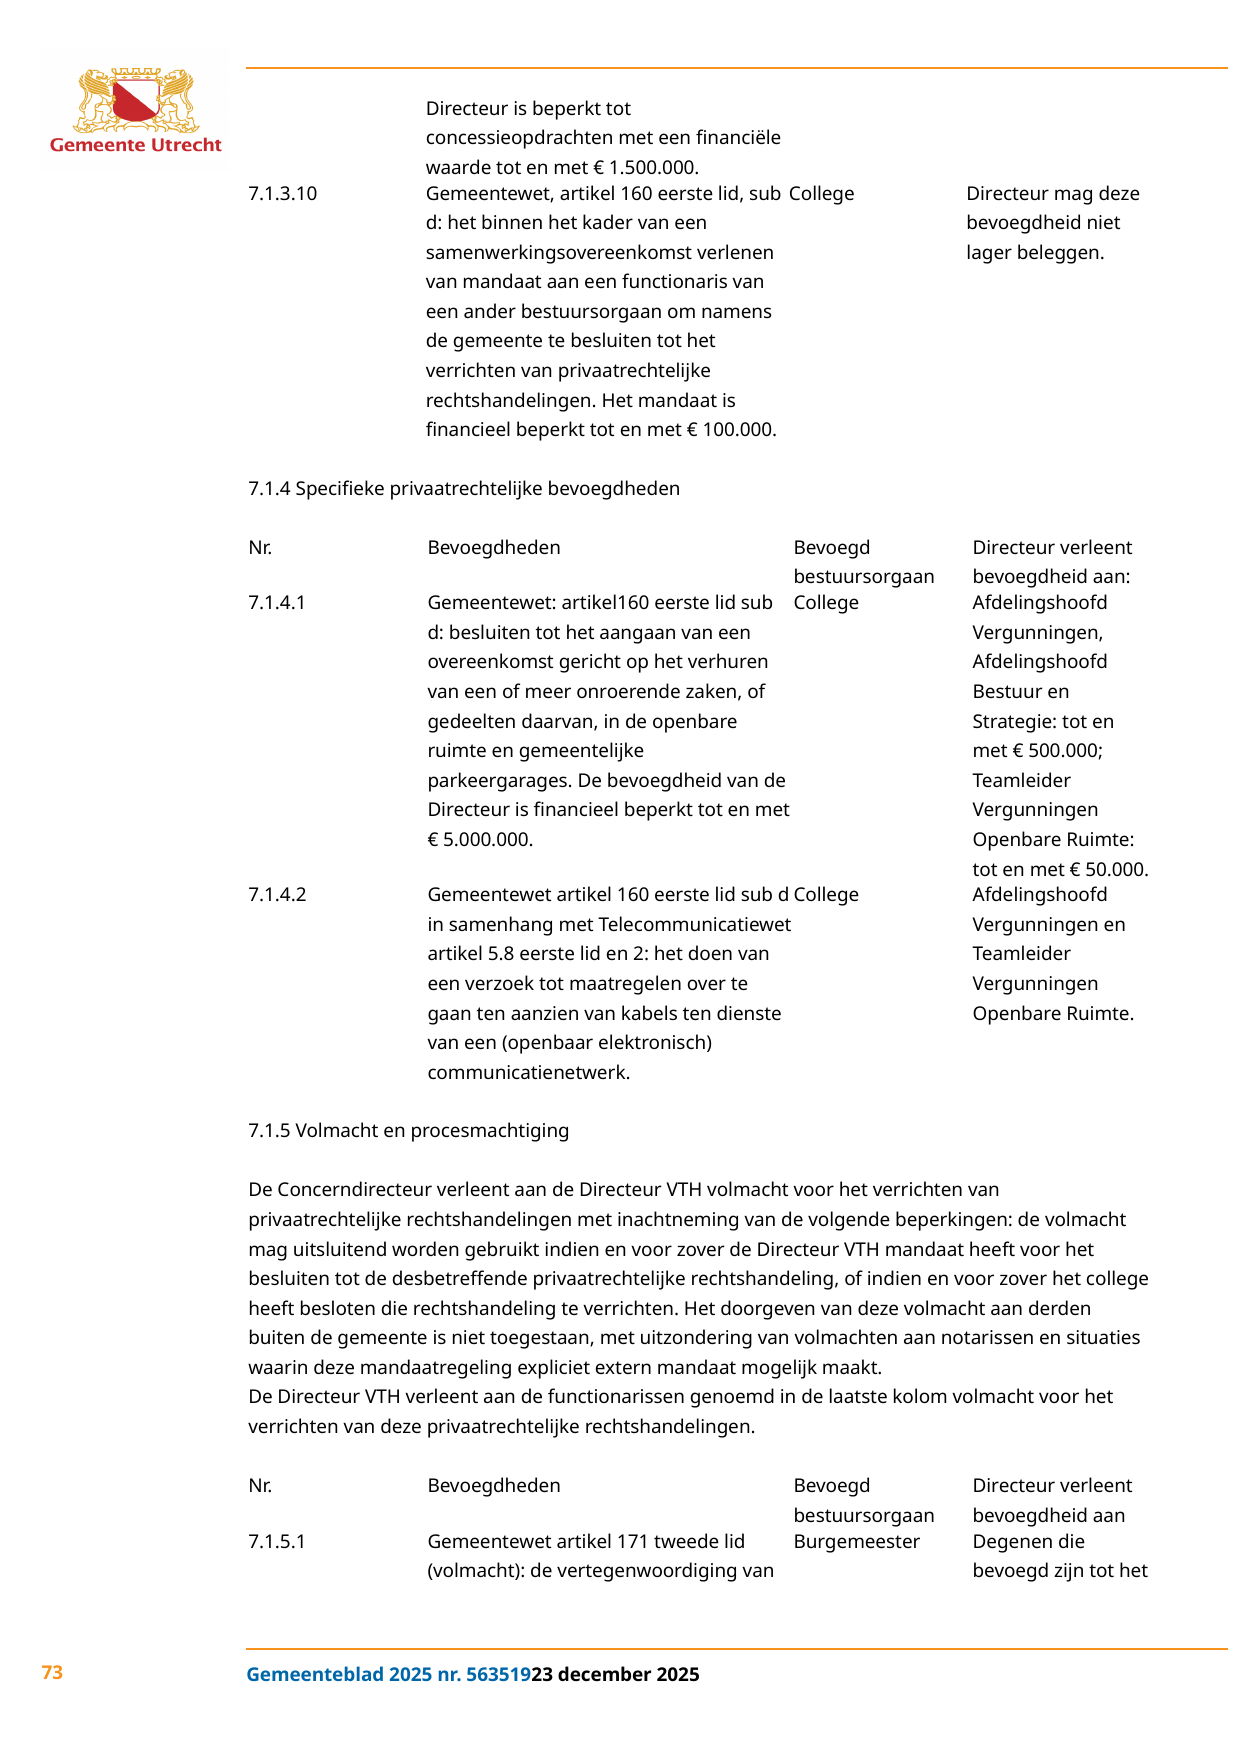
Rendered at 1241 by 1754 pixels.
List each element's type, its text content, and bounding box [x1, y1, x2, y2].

table_cell 7.1.5.1 [248, 1528, 427, 1583]
table_cell Gemeentewet artikel 160 eerste lid sub d in samenhang met Telecommunicatiewet artikel 5.8 eerste lid en 2: het doen van een verzoek tot maatregelen over te gaan ten aanzien van kabels ten dienste van een (openbaar elektronisch) communicatienetwerk. [427, 881, 793, 1085]
table_cell 7.1.4.2 [248, 881, 427, 1085]
table_cell Burgemeester [793, 1528, 972, 1583]
table_cell 7.1.4.1 [248, 590, 427, 881]
table_cell Directeur is beperkt tot concessieopdrachten met een financiële waarde tot en met € 1.500.000. [426, 95, 789, 180]
table_cell Gemeentewet, artikel 160 eerste lid, sub d: het binnen het kader van een samenwerkingsovereenkomst verlenen van mandaat aan een functionaris van een ander bestuursorgaan om namens de gemeente te besluiten tot het verrichten van privaatrechtelijke rechtshandelingen. Het mandaat is financieel beperkt tot en met € 100.000. [426, 180, 789, 442]
table_cell [248, 95, 426, 180]
table_cell Gemeentewet artikel 171 tweede lid (volmacht): de vertegenwoordiging van [427, 1528, 793, 1583]
table_cell [966, 95, 1152, 180]
table_cell Afdelingshoofd Vergunningen, Afdelingshoofd Bestuur en Strategie: tot en met € 500.000; Teamleider Vergunningen Openbare Ruimte: tot en met € 50.000. [973, 590, 1152, 881]
text De Directeur VTH verleent aan de functionarissen genoemd in de laatste kolom volmacht voor het verrichten van deze privaatrechtelijke rechtshandelingen. [248, 1384, 1152, 1439]
table_cell [789, 95, 966, 180]
table_header Directeur verleent bevoegdheid aan [973, 1473, 1152, 1528]
table_cell College [793, 590, 972, 881]
table_cell College [789, 180, 966, 442]
text De Concerndirecteur verleent aan de Directeur VTH volmacht voor het verrichten van privaatrechtelijke rechtshandelingen met inachtneming van de volgende beperkingen: de volmacht mag uitsluitend worden gebruikt indien en voor zover de Directeur VTH mandaat heeft voor het besluiten tot de desbetreffende privaatrechtelijke rechtshandeling, of indien en voor zover het college heeft besloten die rechtshandeling te verrichten. Het doorgeven van deze volmacht aan derden buiten de gemeente is niet toegestaan, met uitzondering van volmachten aan notarissen en situaties waarin deze mandaatregeling expliciet extern mandaat mogelijk maakt. [248, 1177, 1152, 1380]
table_cell Gemeentewet: artikel160 eerste lid sub d: besluiten tot het aangaan van een overeenkomst gericht op het verhuren van een of meer onroerende zaken, of gedeelten daarvan, in de openbare ruimte en gemeentelijke parkeergarages. De bevoegdheid van de Directeur is financieel beperkt tot en met € 5.000.000. [427, 590, 793, 881]
text 7.1.5 Volmacht en procesmachtiging [248, 1117, 1152, 1143]
table_header Bevoegd bestuursorgaan [793, 1473, 972, 1528]
table_header Nr. [248, 1473, 427, 1528]
table_header Bevoegdheden [427, 534, 793, 589]
table_header Directeur verleent bevoegdheid aan: [973, 534, 1152, 589]
table_header Bevoegdheden [427, 1473, 793, 1528]
table_cell 7.1.3.10 [248, 180, 426, 442]
table_cell College [793, 881, 972, 1085]
table_cell Degenen die bevoegd zijn tot het [973, 1528, 1152, 1583]
table_header Bevoegd bestuursorgaan [793, 534, 972, 589]
table_cell Directeur mag deze bevoegdheid niet lager beleggen. [966, 180, 1152, 442]
picture [41, 47, 231, 172]
table_header Nr. [248, 534, 427, 589]
text 7.1.4 Specifieke privaatrechtelijke bevoegdheden [248, 475, 1152, 501]
table_cell Afdelingshoofd Vergunningen en Teamleider Vergunningen Openbare Ruimte. [973, 881, 1152, 1085]
